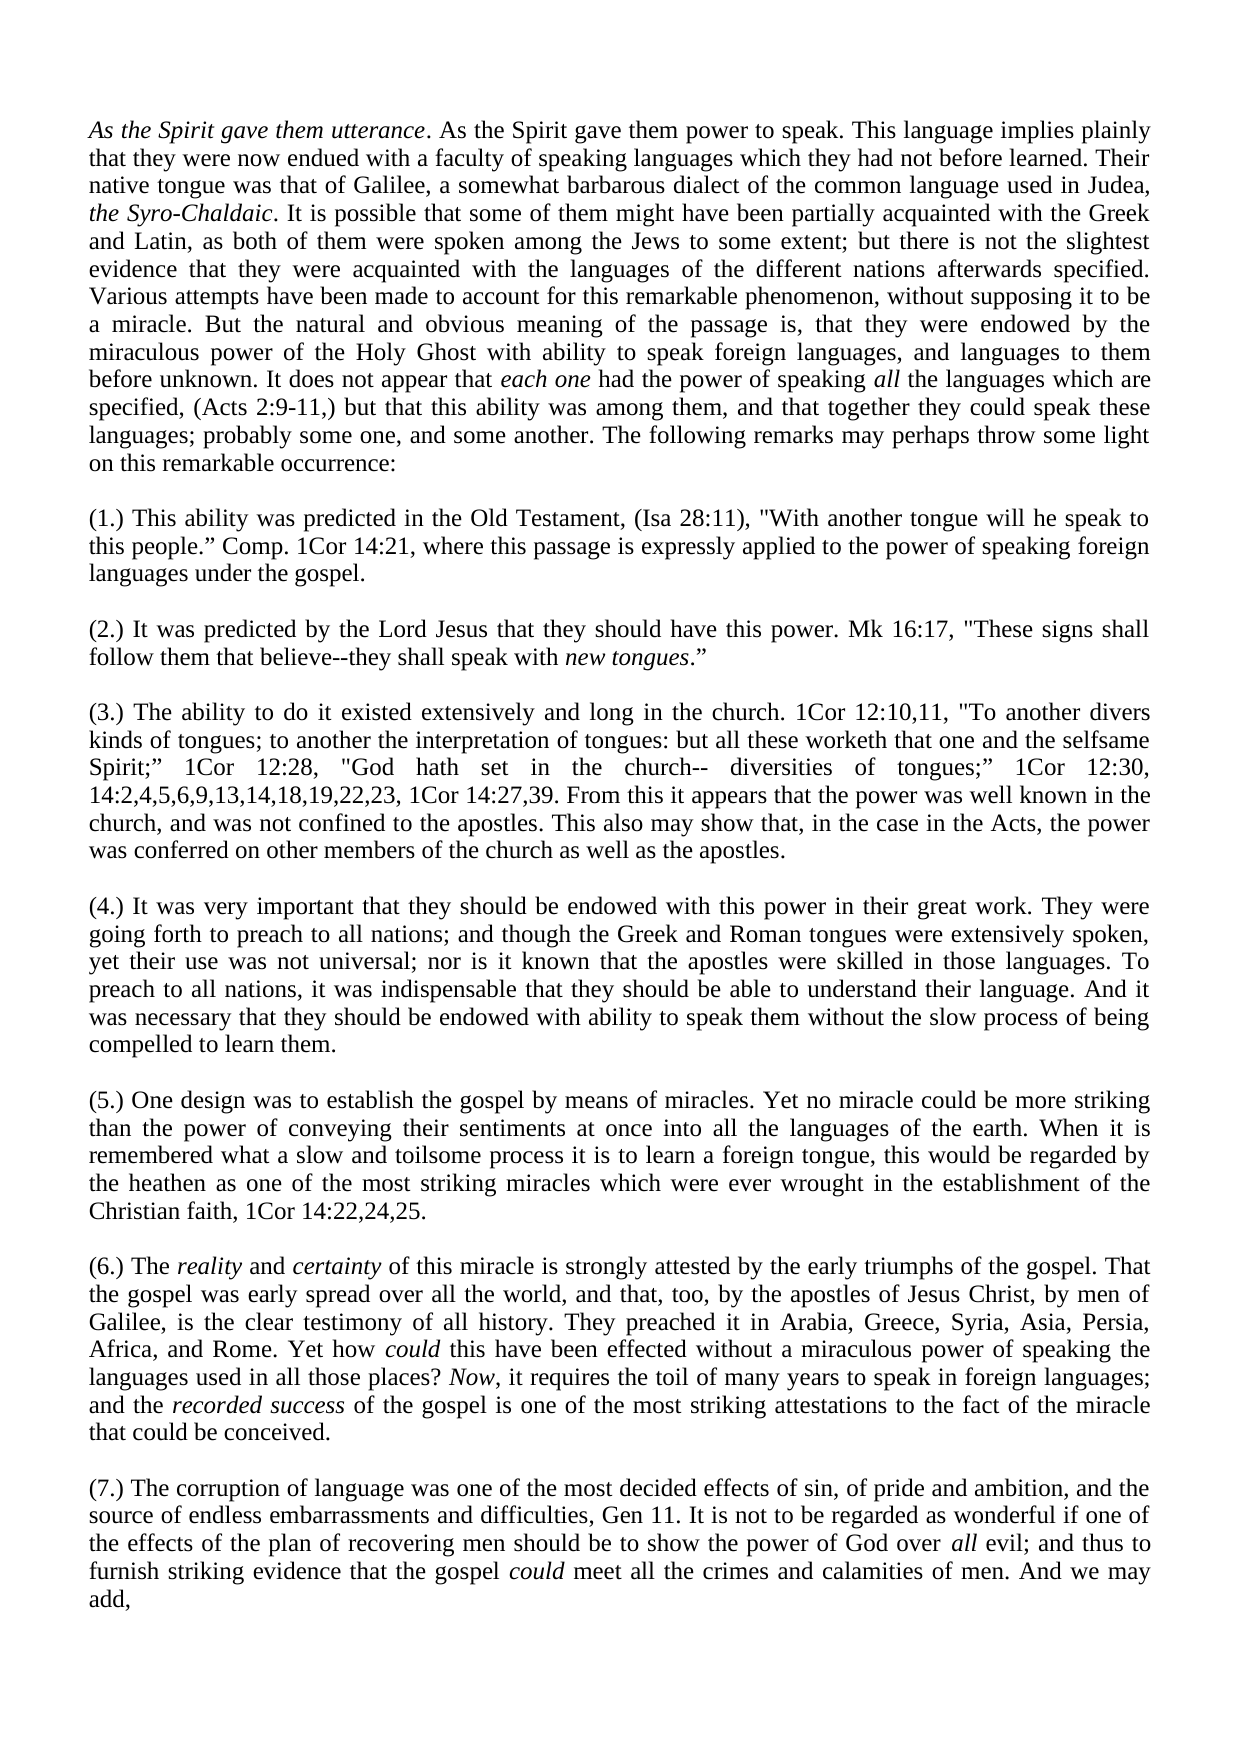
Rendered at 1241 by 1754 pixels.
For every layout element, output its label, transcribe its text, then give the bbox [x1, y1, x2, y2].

text As the Spirit gave them utterance. As the Spirit gave them power to speak. This language implies plainly that they were now endued with a faculty of speaking languages which they had not before learned. Their native tongue was that of Galilee, a somewhat barbarous dialect of the common language used in Judea, the Syro-Chaldaic. It is possible that some of them might have been partially acquainted with the Greek and Latin, as both of them were spoken among the Jews to some extent; but there is not the slightest evidence that they were acquainted with the languages of the different nations afterwards specified. Various attempts have been made to account for this remarkable phenomenon, without supposing it to be a miracle. But the natural and obvious meaning of the passage is, that they were endowed by the miraculous power of the Holy Ghost with ability to speak foreign languages, and languages to them before unknown. It does not appear that each one had the power of speaking all the languages which are specified, (Acts 2:9-11,) but that this ability was among them, and that together they could speak these languages; probably some one, and some another. The following remarks may perhaps throw some light on this remarkable occurrence: (1.) This ability was predicted in the Old Testament, (Isa 28:11), "With another tongue will he speak to this people.” Comp. 1Cor 14:21, where this passage is expressly applied to the power of speaking foreign languages under the gospel. (2.) It was predicted by the Lord Jesus that they should have this power. Mk 16:17, "These signs shall follow them that believe--they shall speak with new tongues.” (3.) The ability to do it existed extensively and long in the church. 1Cor 12:10,11, "To another divers kinds of tongues; to another the interpretation of tongues: but all these worketh that one and the selfsame Spirit;” 1Cor 12:28, "God hath set in the church-- diversities of tongues;” 1Cor 12:30, 14:2,4,5,6,9,13,14,18,19,22,23, 1Cor 14:27,39. From this it appears that the power was well known in the church, and was not confined to the apostles. This also may show that, in the case in the Acts, the power was conferred on other members of the church as well as the apostles. (4.) It was very important that they should be endowed with this power in their great work. They were going forth to preach to all nations; and though the Greek and Roman tongues were extensively spoken, yet their use was not universal; nor is it known that the apostles were skilled in those languages. To preach to all nations, it was indispensable that they should be able to understand their language. And it was necessary that they should be endowed with ability to speak them without the slow process of being compelled to learn them. (5.) One design was to establish the gospel by means of miracles. Yet no miracle could be more striking than the power of conveying their sentiments at once into all the languages of the earth. When it is remembered what a slow and toilsome process it is to learn a foreign tongue, this would be regarded by the heathen as one of the most striking miracles which were ever wrought in the establishment of the Christian faith, 1Cor 14:22,24,25. (6.) The reality and certainty of this miracle is strongly attested by the early triumphs of the gospel. That the gospel was early spread over all the world, and that, too, by the apostles of Jesus Christ, by men of Galilee, is the clear testimony of all history. They preached it in Arabia, Greece, Syria, Asia, Persia, Africa, and Rome. Yet how could this have been effected without a miraculous power of speaking the languages used in all those places? Now, it requires the toil of many years to speak in foreign languages; and the recorded success of the gospel is one of the most striking attestations to the fact of the miracle that could be conceived. (7.) The corruption of language was one of the most decided effects of sin, of pride and ambition, and the source of endless embarrassments and difficulties, Gen 11. It is not to be regarded as wonderful if one of the effects of the plan of recovering men should be to show the power of God over all evil; and thus to furnish striking evidence that the gospel could meet all the crimes and calamities of men. And we may add, [88, 88, 1152, 1640]
